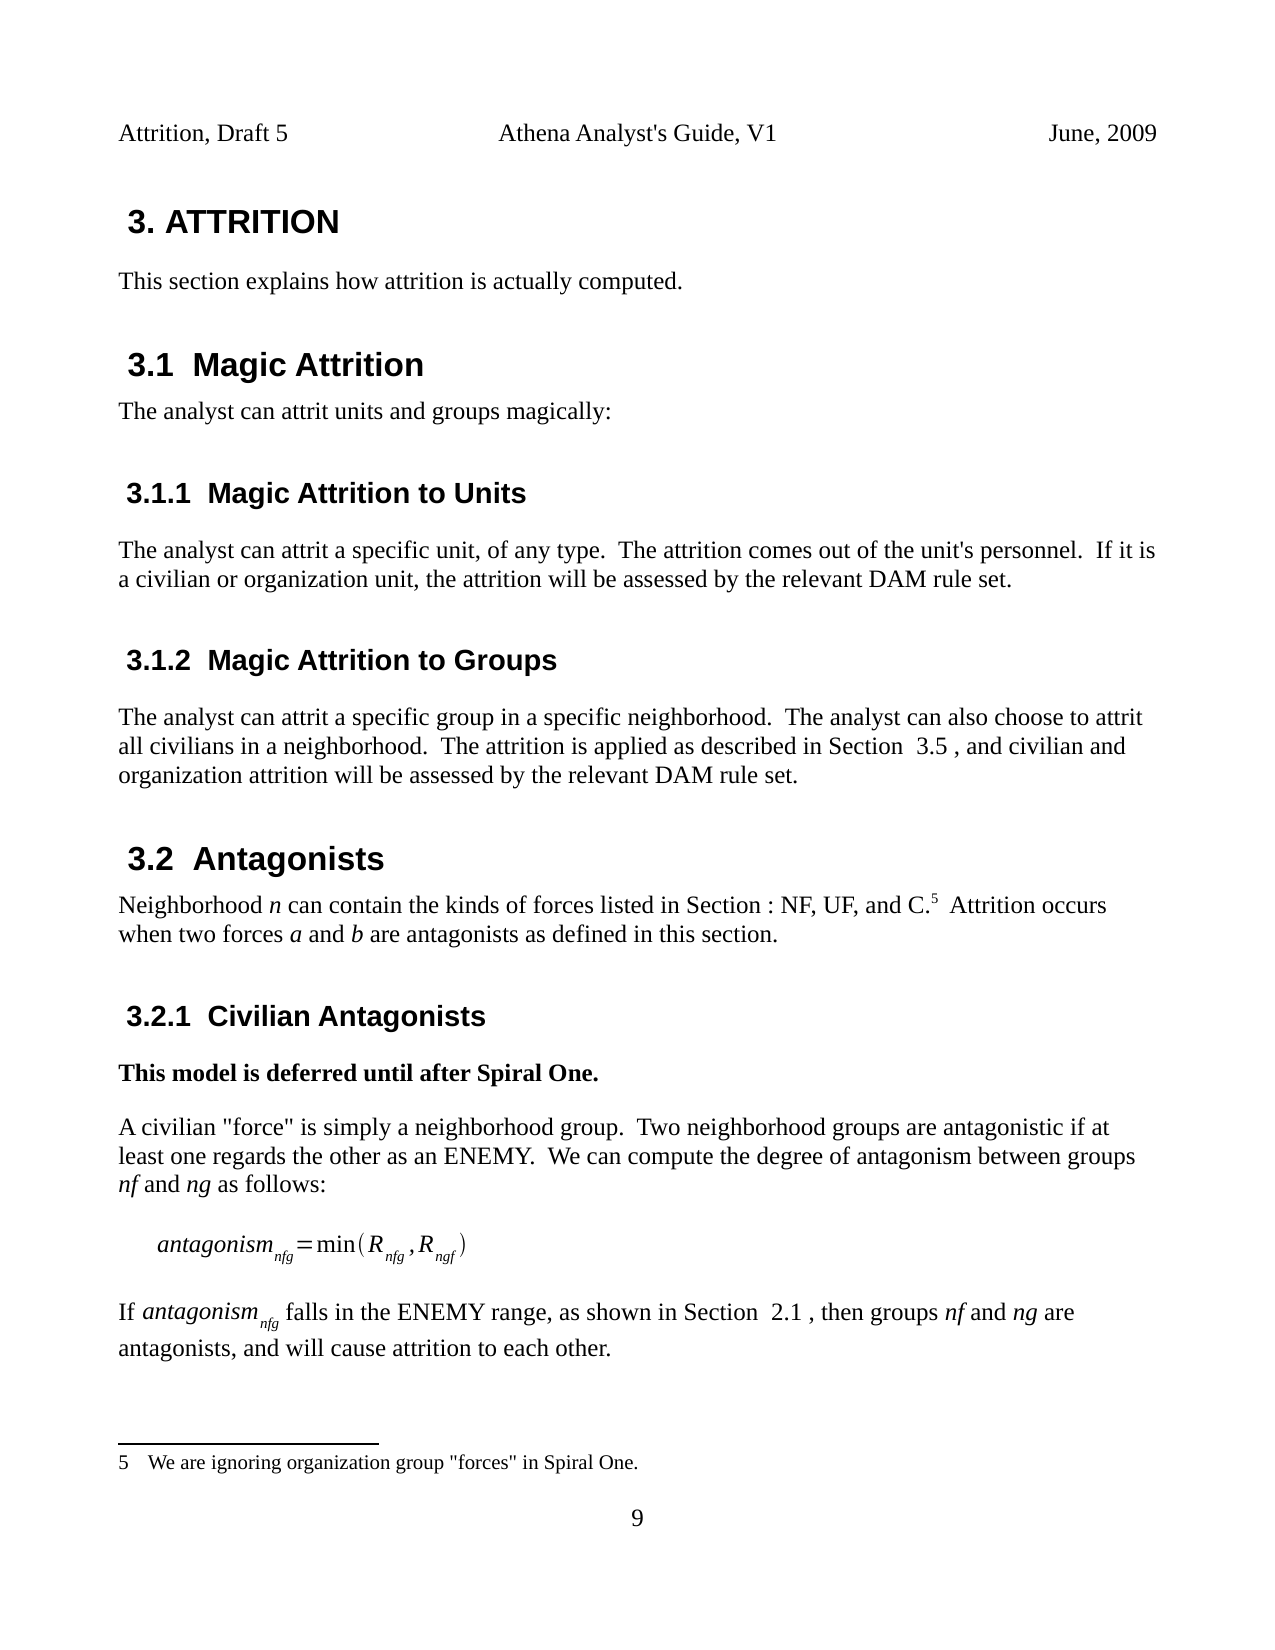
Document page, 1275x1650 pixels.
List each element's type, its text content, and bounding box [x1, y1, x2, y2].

text A civilian "force" is simply a neighborhood group. Two neighborhood groups are antagonistic if at least one regards the other as an ENEMY. We can compute the degree of antagonism between groups nf and ng as follows: [118, 1112, 1157, 1198]
text This section explains how attrition is actually computed. [118, 266, 1157, 294]
subtitle Magic Attrition [118, 345, 1157, 383]
text Neighborhood n can contain the kinds of forces listed in Section : NF, UF, and C. Attrition occurs when two forces a and b are antagonists as defined in this section. [118, 890, 1157, 948]
text The analyst can attrit units and groups magically: [118, 396, 1157, 425]
subtitle Civilian Antagonists [118, 999, 1157, 1032]
text The analyst can attrit a specific unit, of any type. The attrition comes out of the unit's personnel. If it is a civilian or organization unit, the attrition will be assessed by the relevant DAM rule set. [118, 535, 1157, 592]
subtitle Antagonists [118, 839, 1157, 878]
text This model is deferred until after Spiral One. [118, 1058, 1157, 1087]
subtitle Attrition [118, 202, 1157, 240]
text If falls in the ENEMY range, as shown in Section 2.1 , then groups nf and ng are antagonists, and will cause attrition to each other. [118, 1291, 1157, 1361]
subtitle Magic Attrition to Units [118, 476, 1157, 509]
text We are ignoring organization group "forces" in Spiral One. [118, 1449, 1157, 1474]
text The analyst can attrit a specific group in a specific neighborhood. The analyst can also choose to attrit all civilians in a neighborhood. The attrition is applied as described in Section 3.5 , and civilian and organization attrition will be assessed by the relevant DAM rule set. [118, 702, 1157, 789]
subtitle Magic Attrition to Groups [118, 643, 1157, 677]
